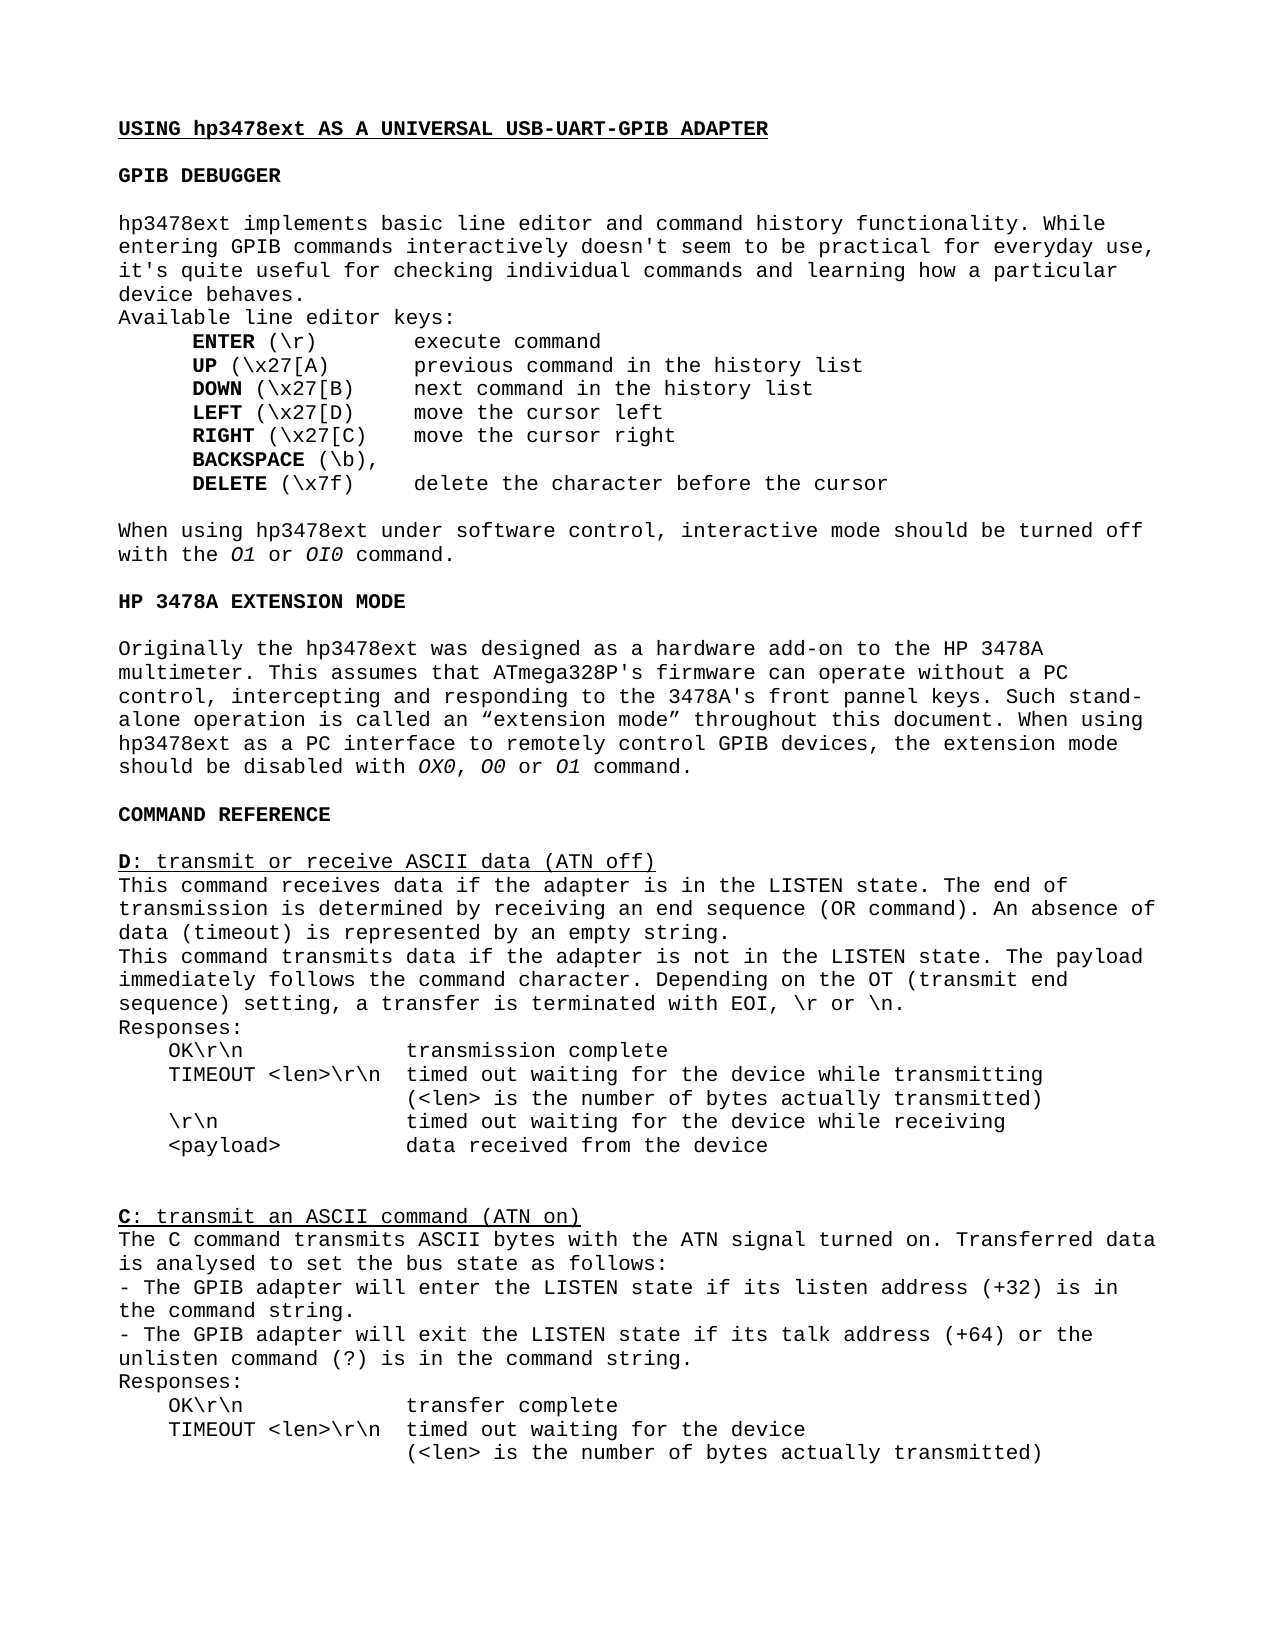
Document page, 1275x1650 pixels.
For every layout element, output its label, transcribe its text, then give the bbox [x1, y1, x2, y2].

text LEFT (\x27[D) move the cursor left [118, 402, 1157, 426]
text COMMAND REFERENCE [118, 804, 1157, 827]
text TIMEOUT <len>\r\n timed out waiting for the device while transmitting [118, 1064, 1157, 1088]
text When using hp3478ext under software control, interactive mode should be turned off with the O1 or OI0 command. [118, 520, 1157, 567]
text Originally the hp3478ext was designed as a hardware add-on to the HP 3478A multimeter. This assumes that ATmega328P's firmware can operate without a PC control, intercepting and responding to the 3478A's front pannel keys. Such stand-alone operation is called an “extension mode” throughout this document. When using hp3478ext as a PC interface to remotely control GPIB devices, the extension mode should be disabled with OX0, O0 or O1 command. [118, 638, 1157, 780]
text HP 3478A EXTENSION MODE [118, 591, 1157, 615]
text OK\r\n transmission complete [118, 1040, 1157, 1064]
text (<len> is the number of bytes actually transmitted) [118, 1088, 1157, 1111]
text - The GPIB adapter will exit the LISTEN state if its talk address (+64) or the unlisten command (?) is in the command string. [118, 1324, 1157, 1371]
text C: transmit an ASCII command (ATN on) [118, 1206, 1157, 1229]
text ENTER (\r) execute command [118, 331, 1157, 354]
text OK\r\n transfer complete [118, 1395, 1157, 1419]
text Responses: [118, 1017, 1157, 1040]
text <payload> data received from the device [118, 1135, 1157, 1158]
text The C command transmits ASCII bytes with the ATN signal turned on. Transferred data is analysed to set the bus state as follows: [118, 1229, 1157, 1277]
text USING hp3478ext AS A UNIVERSAL USB-UART-GPIB ADAPTER [118, 118, 1157, 142]
text This command receives data if the adapter is in the LISTEN state. The end of transmission is determined by receiving an end sequence (OR command). An absence of data (timeout) is represented by an empty string. [118, 875, 1157, 946]
text TIMEOUT <len>\r\n timed out waiting for the device [118, 1419, 1157, 1442]
text Available line editor keys: [118, 307, 1157, 331]
text GPIB DEBUGGER [118, 165, 1157, 189]
text (<len> is the number of bytes actually transmitted) [118, 1442, 1157, 1466]
text D: transmit or receive ASCII data (ATN off) [118, 851, 1157, 875]
text BACKSPACE (\b), [118, 449, 1157, 473]
text DELETE (\x7f) delete the character before the cursor [118, 473, 1157, 496]
text UP (\x27[A) previous command in the history list [118, 354, 1157, 378]
text - The GPIB adapter will enter the LISTEN state if its listen address (+32) is in the command string. [118, 1277, 1157, 1324]
text \r\n timed out waiting for the device while receiving [118, 1111, 1157, 1135]
text Responses: [118, 1371, 1157, 1395]
text hp3478ext implements basic line editor and command history functionality. While entering GPIB commands interactively doesn't seem to be practical for everyday use, it's quite useful for checking individual commands and learning how a particular device behaves. [118, 213, 1157, 307]
text DOWN (\x27[B) next command in the history list [118, 378, 1157, 402]
text RIGHT (\x27[C) move the cursor right [118, 426, 1157, 449]
text This command transmits data if the adapter is not in the LISTEN state. The payload immediately follows the command character. Depending on the OT (transmit end sequence) setting, a transfer is terminated with EOI, \r or \n. [118, 946, 1157, 1017]
